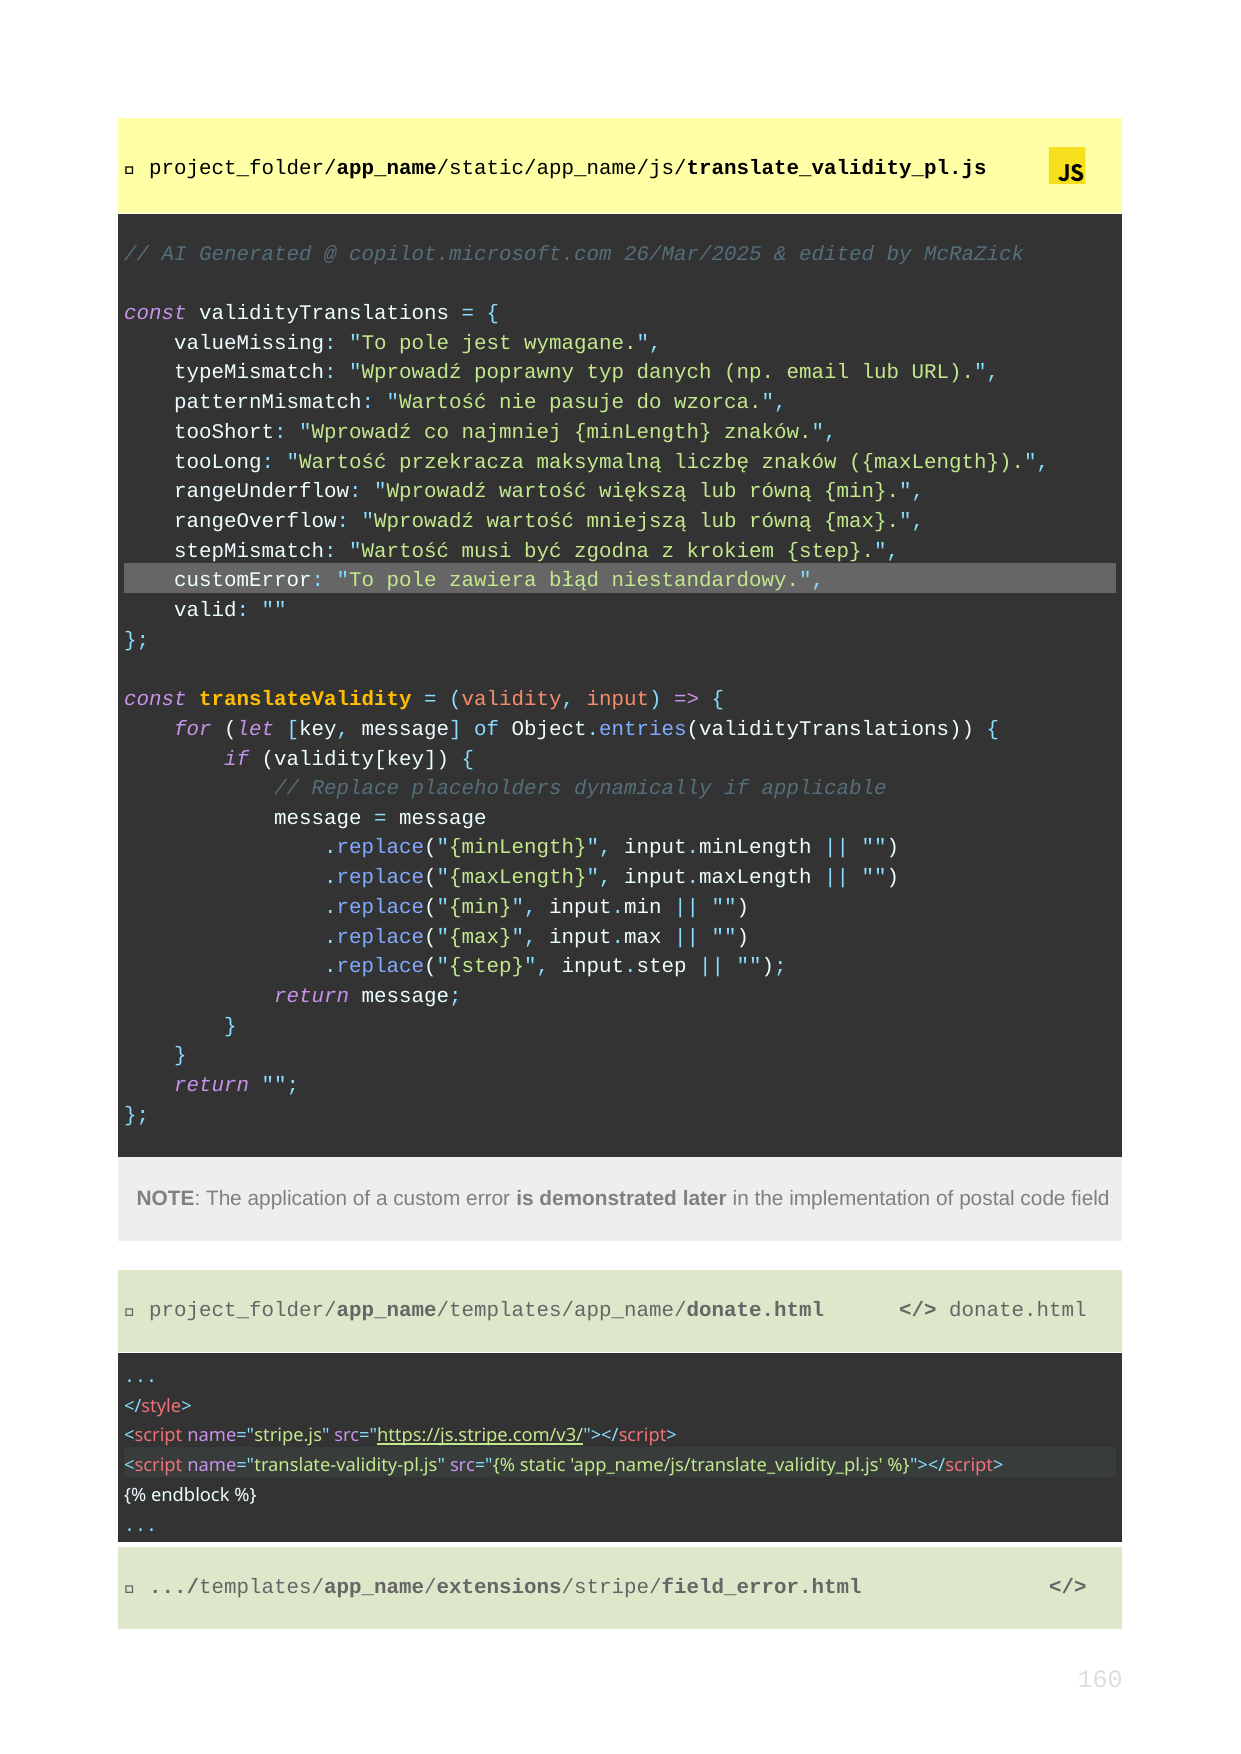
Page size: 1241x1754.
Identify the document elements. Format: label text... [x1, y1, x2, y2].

table_header 📝 project_folder/app_name/static/app_name/js/translate_validity_pl.js [118, 118, 1122, 213]
table_header 📝 project_folder/app_name/templates/app_name/donate.html </> donate.html [118, 1270, 1122, 1352]
table_cell // AI Generated @ copilot.microsoft.com 26/Mar/2025 & edited by McRaZick const validityTranslations = { valueMissing: "To pole jest wymagane.", typeMismatch: "Wprowadź poprawny typ danych (np. email lub URL).", patternMismatch: "Wartość nie pasuje do wzorca.", tooShort: "Wprowadź co najmniej {minLength} znaków.", tooLong: "Wartość przekracza maksymalną liczbę znaków ({maxLength}).", rangeUnderflow: "Wprowadź wartość większą lub równą {min}.", rangeOverflow: "Wprowadź wartość mniejszą lub równą {max}.", stepMismatch: "Wartość musi być zgodna z krokiem {step}.", customError: "To pole zawiera błąd niestandardowy.", valid: "" }; const translateValidity = (validity, input) => { for (let [key, message] of Object.entries(validityTranslations)) { if (validity[key]) { // Replace placeholders dynamically if applicable message = message .replace("{minLength}", input.minLength || "") .replace("{maxLength}", input.maxLength || "") .replace("{min}", input.min || "") .replace("{max}", input.max || "") .replace("{step}", input.step || ""); return message; } } return ""; }; [118, 214, 1122, 1157]
table_cell NOTE: The application of a custom error is demonstrated later in the implementation of postal code field [118, 1157, 1122, 1241]
table_cell ... </style> <script name="stripe.js" src="https://js.stripe.com/v3/"></script> <script name="translate-validity-pl.js" src="{% static 'app_name/js/translate_validity_pl.js' %}"></script> {% endblock %} ... [118, 1353, 1122, 1542]
table_header 📝 .../templates/app_name/extensions/stripe/field_error.html </> [118, 1547, 1122, 1629]
picture [1048, 147, 1086, 184]
